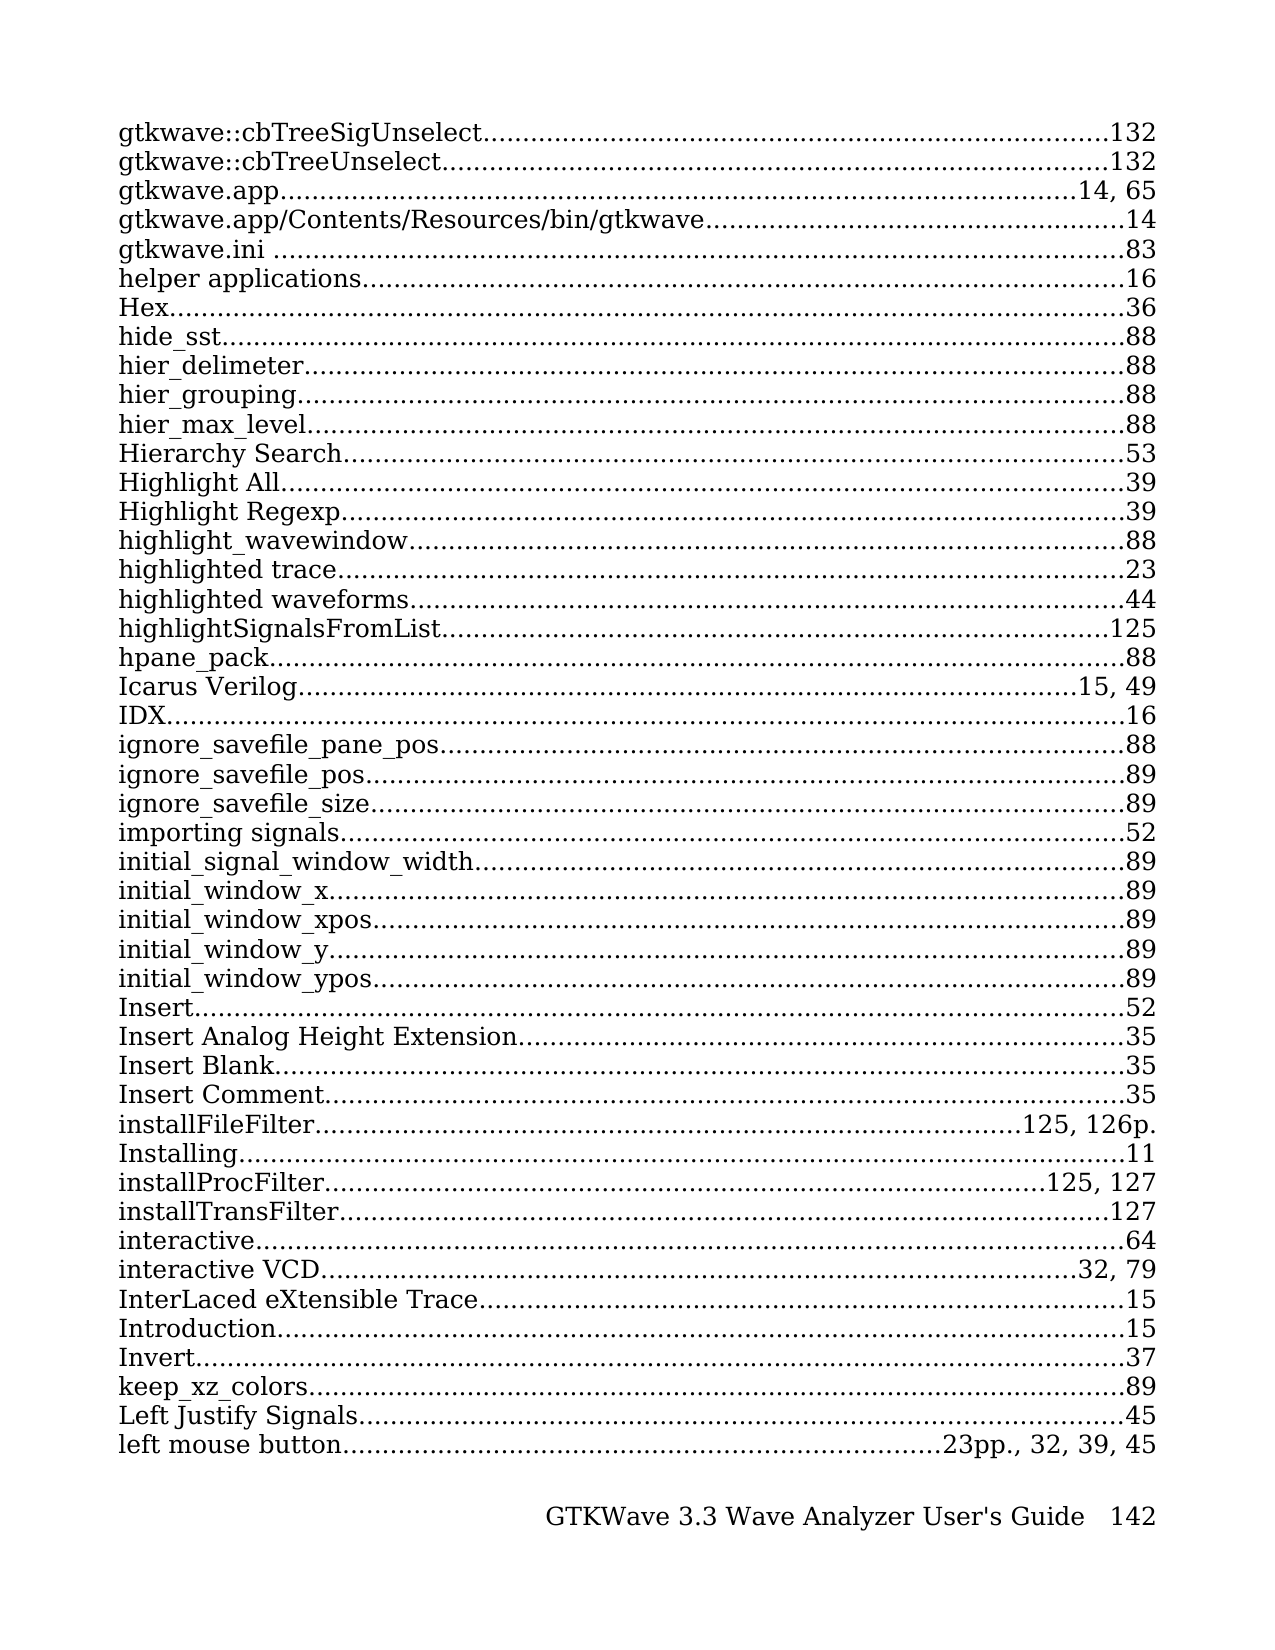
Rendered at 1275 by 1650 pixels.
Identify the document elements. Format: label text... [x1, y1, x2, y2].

text initial_window_ypos 89 [118, 964, 1157, 993]
text ignore_savefile_pos 89 [118, 760, 1157, 789]
text Hierarchy Search 53 [118, 439, 1157, 468]
text gtkwave.app 14, 65 [118, 176, 1157, 206]
text initial_window_x 89 [118, 876, 1157, 906]
text Insert Analog Height Extension 35 [118, 1022, 1157, 1051]
text gtkwave::cbTreeUnselect 132 [118, 147, 1157, 176]
text Insert 52 [118, 993, 1157, 1022]
text importing signals 52 [118, 818, 1157, 847]
text initial_window_y 89 [118, 935, 1157, 964]
text Left Justify Signals 45 [118, 1401, 1157, 1431]
text InterLaced eXtensible Trace 15 [118, 1285, 1157, 1314]
text IDX 16 [118, 701, 1157, 731]
text hier_max_level 88 [118, 410, 1157, 439]
text Insert Comment 35 [118, 1081, 1157, 1110]
text hier_grouping 88 [118, 381, 1157, 410]
text gtkwave.app/Contents/Resources/bin/gtkwave 14 [118, 206, 1157, 235]
text interactive 64 [118, 1226, 1157, 1256]
text hide_sst 88 [118, 322, 1157, 351]
text highlighted trace 23 [118, 556, 1157, 585]
text helper applications 16 [118, 264, 1157, 293]
text gtkwave::cbTreeSigUnselect 132 [118, 118, 1157, 147]
text Installing 11 [118, 1139, 1157, 1168]
text Icarus Verilog 15, 49 [118, 672, 1157, 701]
text interactive VCD 32, 79 [118, 1256, 1157, 1285]
text ignore_savefile_pane_pos 88 [118, 731, 1157, 760]
text Highlight Regexp 39 [118, 497, 1157, 526]
text keep_xz_colors 89 [118, 1372, 1157, 1401]
text highlighted waveforms 44 [118, 585, 1157, 614]
text highlight_wavewindow 88 [118, 526, 1157, 556]
text Hex 36 [118, 293, 1157, 322]
text Highlight All 39 [118, 468, 1157, 497]
text hier_delimeter 88 [118, 351, 1157, 381]
text installProcFilter 125, 127 [118, 1168, 1157, 1197]
text initial_signal_window_width 89 [118, 847, 1157, 876]
text Insert Blank 35 [118, 1051, 1157, 1081]
text installFileFilter 125, 126p. [118, 1110, 1157, 1139]
text Invert 37 [118, 1343, 1157, 1372]
text highlightSignalsFromList 125 [118, 614, 1157, 643]
text left mouse button 23pp., 32, 39, 45 [118, 1431, 1157, 1460]
text ignore_savefile_size 89 [118, 789, 1157, 818]
text Introduction 15 [118, 1314, 1157, 1343]
text initial_window_xpos 89 [118, 906, 1157, 935]
text installTransFilter 127 [118, 1197, 1157, 1226]
text gtkwave.ini 83 [118, 235, 1157, 264]
text hpane_pack 88 [118, 643, 1157, 672]
